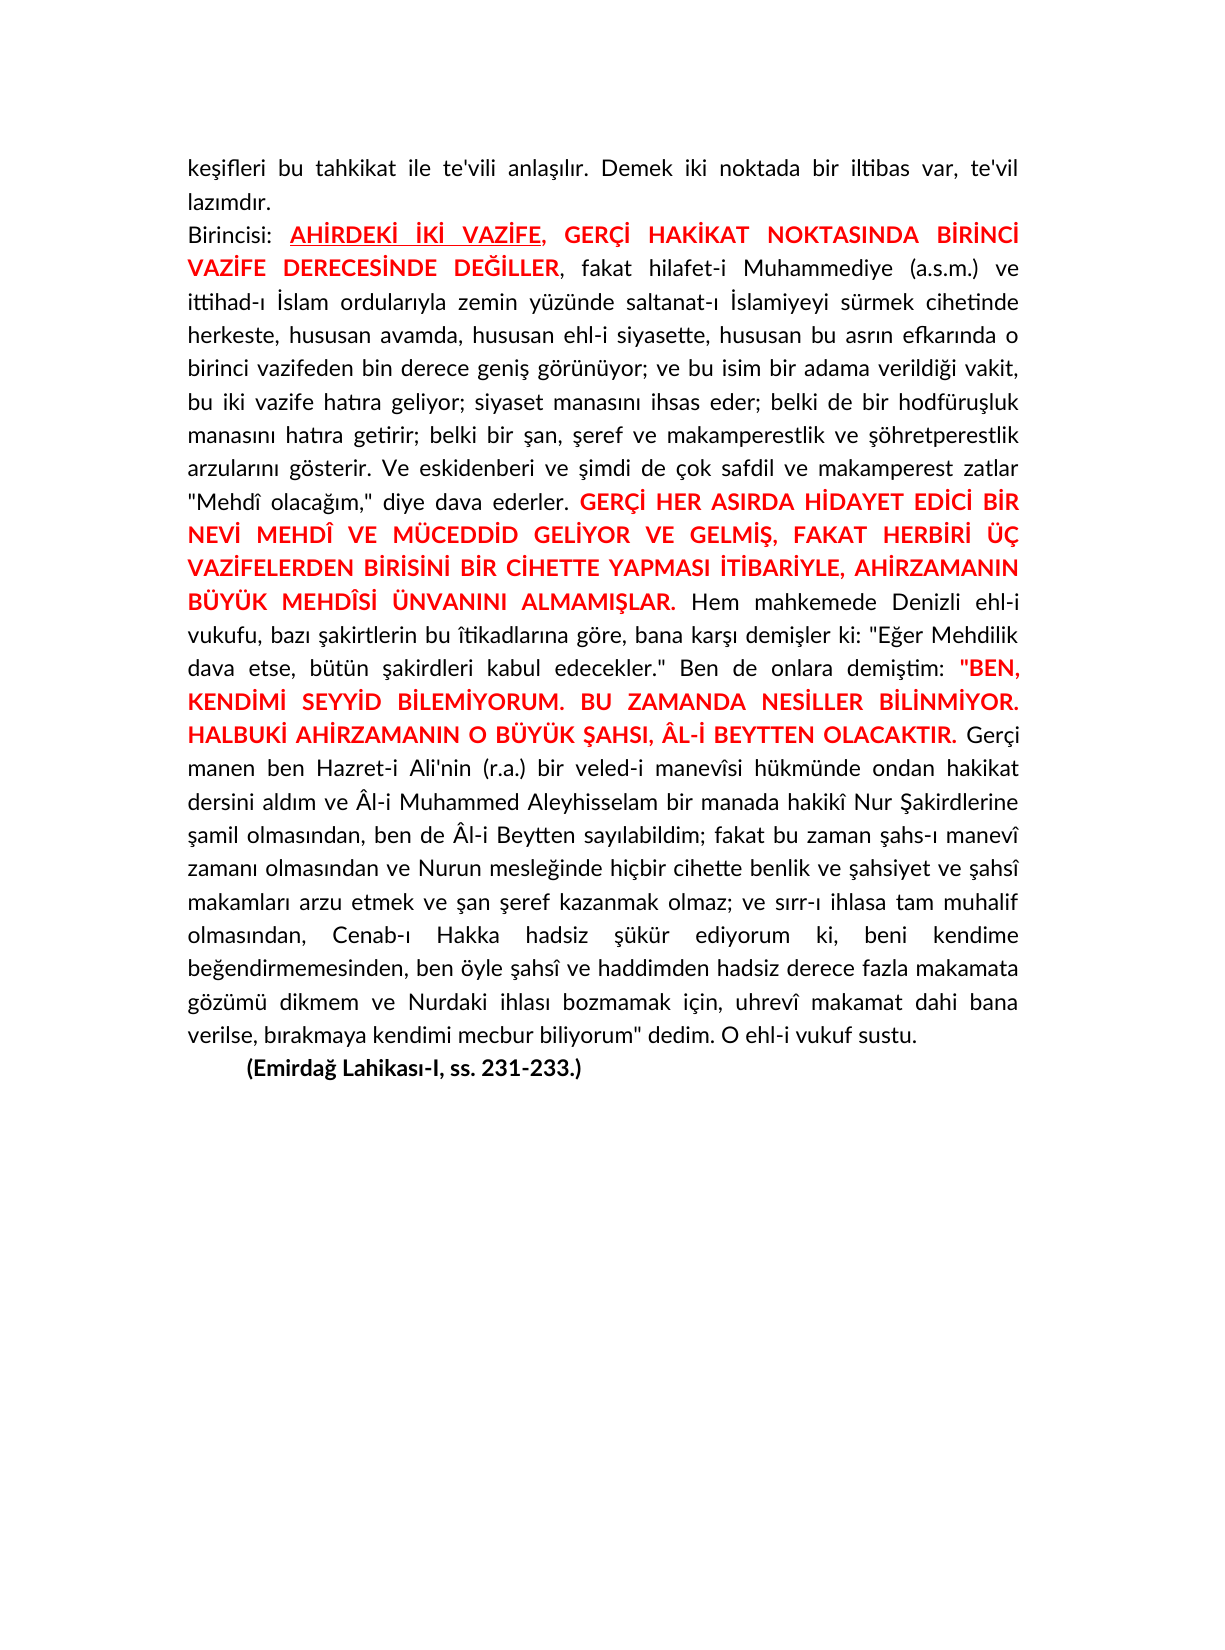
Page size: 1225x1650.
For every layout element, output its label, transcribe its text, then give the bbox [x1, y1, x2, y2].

text keşifleri bu tahkikat ile te'vili anlaşılır. Demek iki noktada bir iltibas var, te'vil lazımdır. Birincisi: AHİRDEKİ İKİ VAZİFE, GERÇİ HAKİKAT NOKTASINDA BİRİNCİ VAZİFE DERECESİNDE DEĞİLLER, fakat hilafet-i Muhammediye (a.s.m.) ve ittihad-ı İslam ordularıyla zemin yüzünde saltanat-ı İslamiyeyi sürmek cihetinde herkeste, hususan avamda, hususan ehl-i siyasette, hususan bu asrın efkarında o birinci vazifeden bin derece geniş görünüyor; ve bu isim bir adama verildiği vakit, bu iki vazife hatıra geliyor; siyaset manasını ihsas eder; belki de bir hodfüruşluk manasını hatıra getirir; belki bir şan, şeref ve makamperestlik ve şöhretperestlik arzularını gösterir. Ve eskidenberi ve şimdi de çok safdil ve makamperest zatlar "Mehdî olacağım," diye dava ederler. GERÇİ HER ASIRDA HİDAYET EDİCİ BİR NEVİ MEHDÎ VE MÜCEDDİD GELİYOR VE GELMİŞ, FAKAT HERBİRİ ÜÇ VAZİFELERDEN BİRİSİNİ BİR CİHETTE YAPMASI İTİBARİYLE, AHİRZAMANIN BÜYÜK MEHDÎSİ ÜNVANINI ALMAMIŞLAR. Hem mahkemede Denizli ehl-i vukufu, bazı şakirtlerin bu îtikadlarına göre, bana karşı demişler ki: "Eğer Mehdilik dava etse, bütün şakirdleri kabul edecekler." Ben de onlara demiştim: "BEN, KENDİMİ SEYYİD BİLEMİYORUM. BU ZAMANDA NESİLLER BİLİNMİYOR. HALBUKİ AHİRZAMANIN O BÜYÜK ŞAHSI, ÂL-İ BEYTTEN OLACAKTIR. Gerçi manen ben Hazret-i Ali'nin (r.a.) bir veled-i manevîsi hükmünde ondan hakikat dersini aldım ve Âl-i Muhammed Aleyhisselam bir manada hakikî Nur Şakirdlerine şamil olmasından, ben de Âl-i Beytten sayılabildim; fakat bu zaman şahs-ı manevî zamanı olmasından ve Nurun mesleğinde hiçbir cihette benlik ve şahsiyet ve şahsî makamları arzu etmek ve şan şeref kazanmak olmaz; ve sırr-ı ihlasa tam muhalif olmasından, Cenab-ı Hakka hadsiz şükür ediyorum ki, beni kendime beğendirmemesinden, ben öyle şahsî ve haddimden hadsiz derece fazla makamata gözümü dikmem ve Nurdaki ihlası bozmamak için, uhrevî makamat dahi bana verilse, bırakmaya kendimi mecbur biliyorum" dedim. O ehl-i vukuf sustu. [187, 150, 1020, 1050]
text (Emirdağ Lahikası-I, ss. 231-233.) [187, 1050, 1020, 1083]
